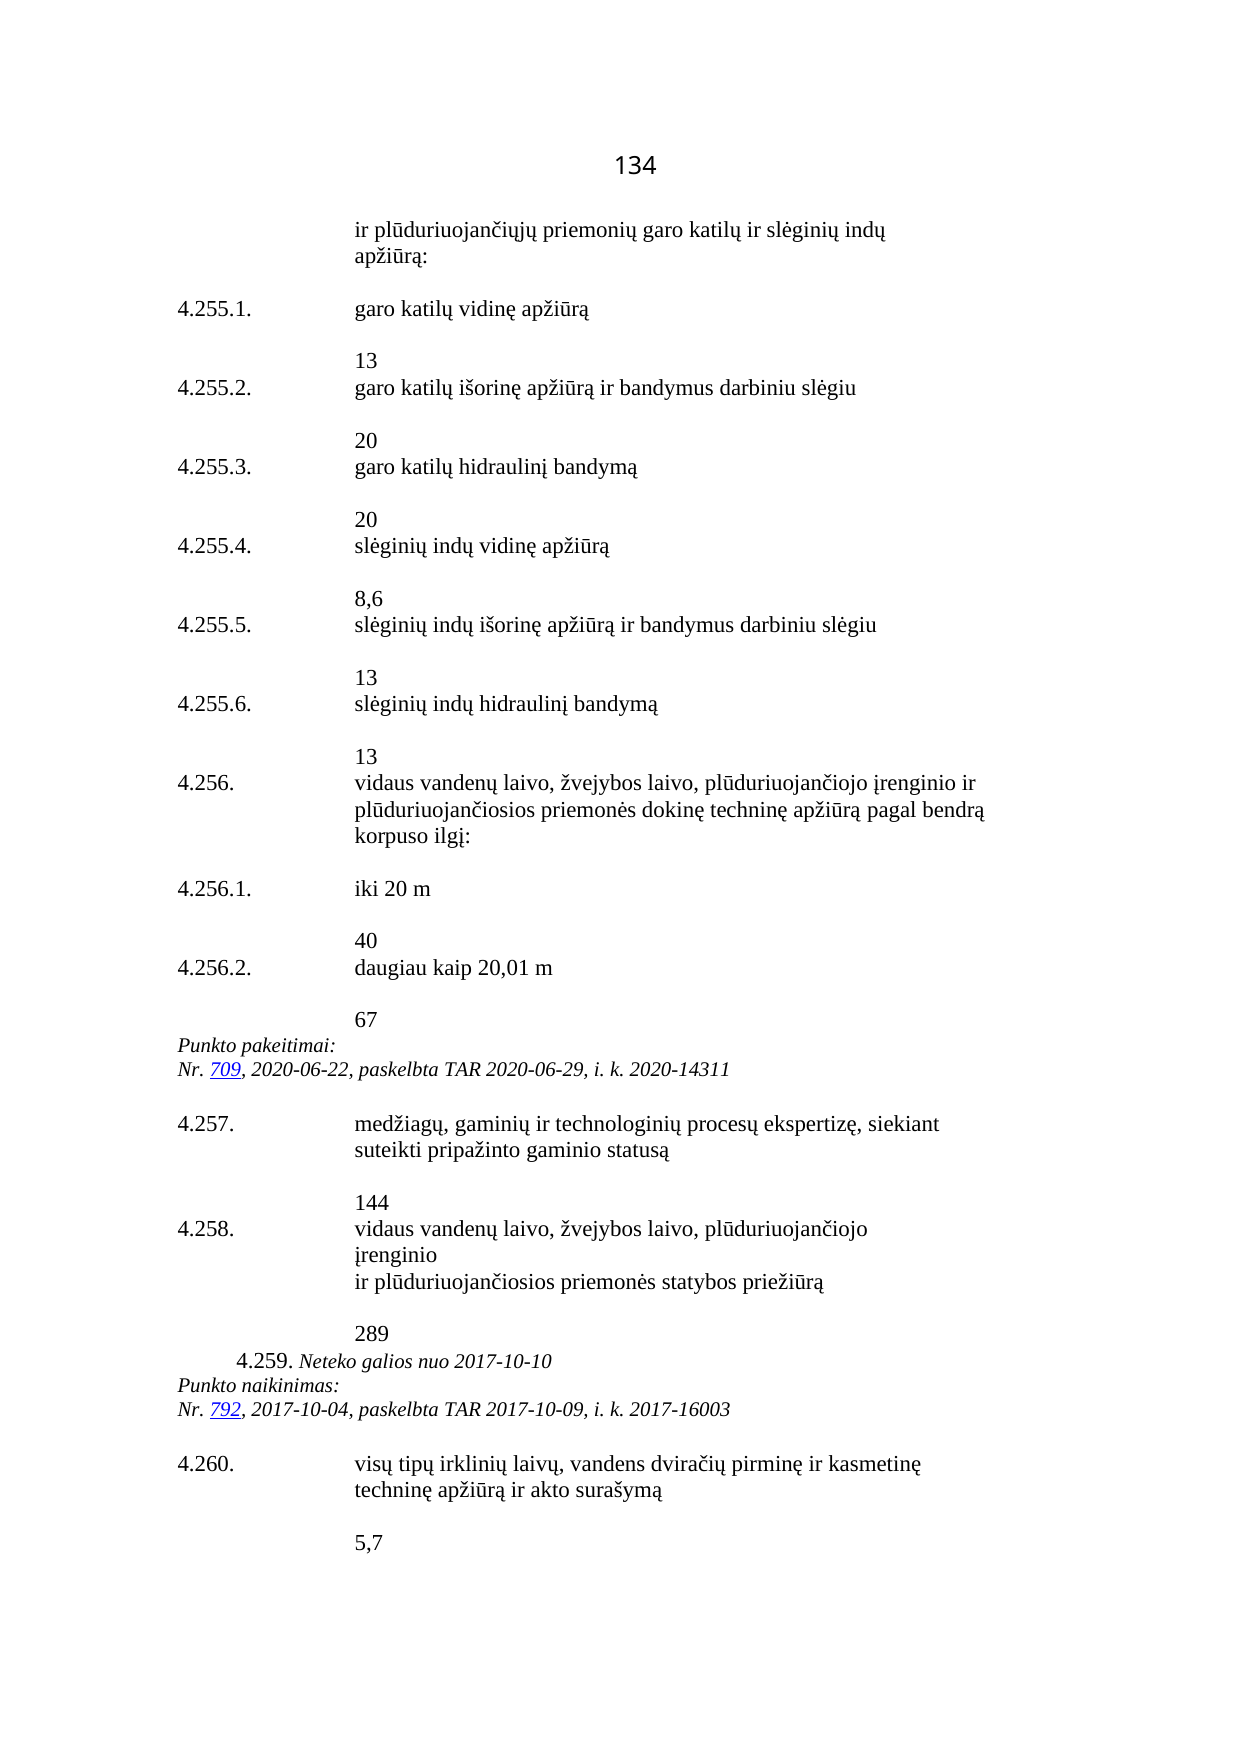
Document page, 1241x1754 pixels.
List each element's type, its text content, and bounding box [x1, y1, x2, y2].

text Nr. 792, 2017-10-04, paskelbta TAR 2017-10-09, i. k. 2017-16003 [177, 1397, 1093, 1421]
text 4.255.4. slėginių indų vidinę apžiūrą 8,6 [177, 532, 945, 611]
text ir plūduriuojančiosios priemonės statybos priežiūrą 289 [354, 1268, 945, 1347]
text 4.259. Neteko galios nuo 2017-10-10 [177, 1347, 1093, 1373]
text techninę apžiūrą ir akto surašymą 5,7 [354, 1476, 945, 1556]
text 4.255.3. garo katilų hidraulinį bandymą 20 [177, 453, 945, 532]
text suteikti pripažinto gaminio statusą 144 [354, 1136, 945, 1215]
text ir plūduriuojančiųjų priemonių garo katilų ir slėginių indų apžiūrą: [354, 216, 945, 295]
text Nr. 709, 2020-06-22, paskelbta TAR 2020-06-29, i. k. 2020-14311 [177, 1057, 1093, 1081]
text Punkto naikinimas: [177, 1373, 1093, 1397]
text 4.255.5. slėginių indų išorinę apžiūrą ir bandymus darbiniu slėgiu 13 [177, 611, 945, 690]
text 4.255.2. garo katilų išorinę apžiūrą ir bandymus darbiniu slėgiu 20 [177, 374, 945, 453]
text 4.260. visų tipų irklinių laivų, vandens dviračių pirminę ir kasmetinę [177, 1450, 945, 1476]
text 4.256.1. iki 20 m 40 [177, 875, 1004, 954]
text 4.256.2. daugiau kaip 20,01 m 67 [177, 954, 1004, 1033]
text 4.258. vidaus vandenų laivo, žvejybos laivo, plūduriuojančiojo įrenginio [177, 1215, 945, 1268]
text Punkto pakeitimai: [177, 1033, 1093, 1057]
text 4.257. medžiagų, gaminių ir technologinių procesų ekspertizę, siekiant [177, 1110, 945, 1136]
text 4.255.1. garo katilų vidinę apžiūrą 13 [177, 295, 945, 374]
text 4.256. vidaus vandenų laivo, žvejybos laivo, plūduriuojančiojo įrenginio ir plūduriuojančiosios priemonės dokinę techninę apžiūrą pagal bendrą korpuso ilgį: [177, 769, 1004, 875]
text 4.255.6. slėginių indų hidraulinį bandymą 13 [177, 690, 945, 769]
